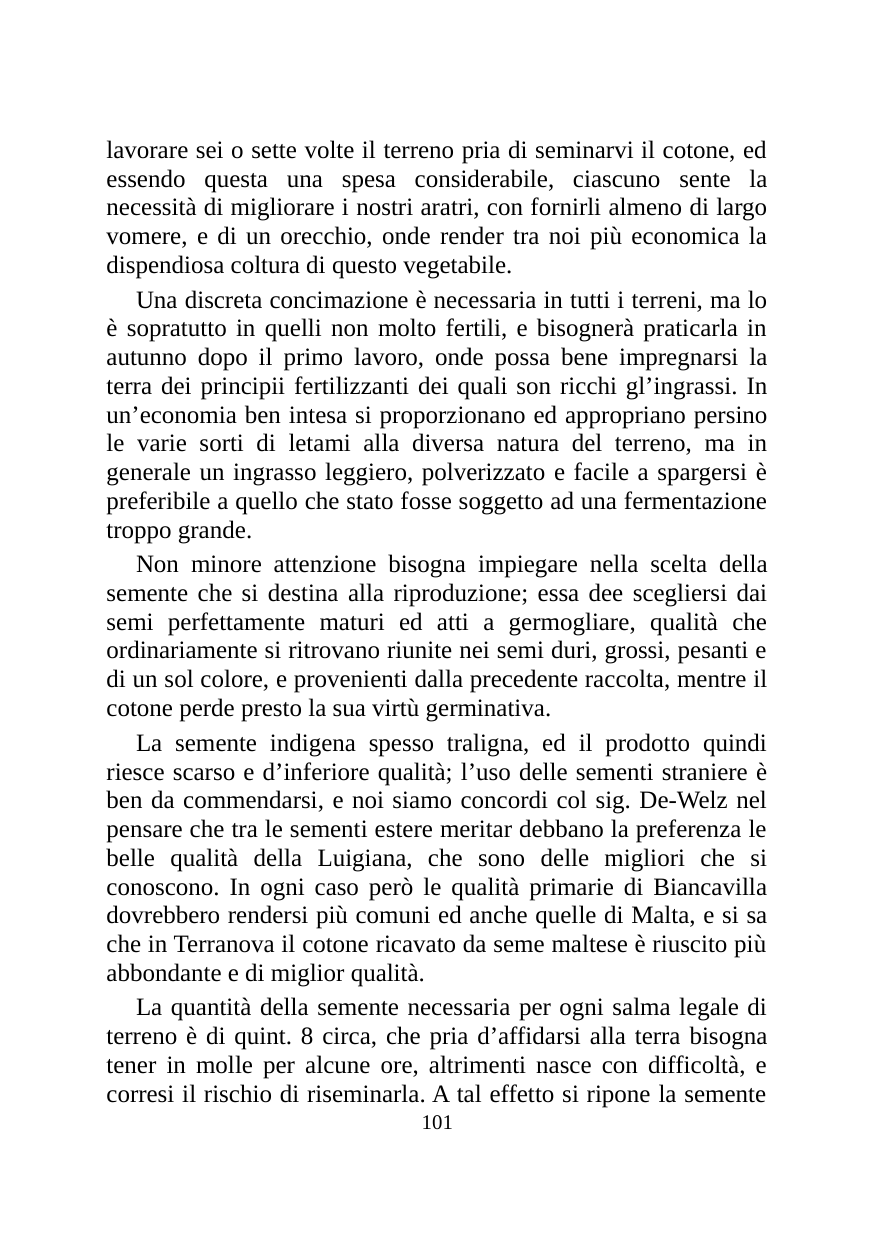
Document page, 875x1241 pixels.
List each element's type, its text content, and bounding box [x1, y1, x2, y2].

text Non minore attenzione bisogna impiegare nella scelta della semente che si destina alla riproduzione; essa dee scegliersi dai semi perfettamente maturi ed atti a germogliare, qualità che ordinariamente si ritrovano riunite nei semi duri, grossi, pesanti e di un sol colore, e provenienti dalla precedente raccolta, mentre il cotone perde presto la sua virtù germinativa. [106, 549, 768, 722]
text La quantità della semente necessaria per ogni salma legale di terreno è di quint. 8 circa, che pria d’affidarsi alla terra bisogna tener in molle per alcune ore, altrimenti nasce con difficoltà, e corresi il rischio di riseminarla. A tal effetto si ripone la semente [106, 992, 768, 1107]
text La semente indigena spesso traligna, ed il prodotto quindi riesce scarso e d’inferiore qualità; l’uso delle sementi straniere è ben da commendarsi, e noi siamo concordi col sig. De-Welz nel pensare che tra le sementi estere meritar debbano la preferenza le belle qualità della Luigiana, che sono delle migliori che si conoscono. In ogni caso però le qualità primarie di Biancavilla dovrebbero rendersi più comuni ed anche quelle di Malta, e si sa che in Terranova il cotone ricavato da seme maltese è riuscito più abbondante e di miglior qualità. [106, 728, 768, 987]
text lavorare sei o sette volte il terreno pria di seminarvi il cotone, ed essendo questa una spesa considerabile, ciascuno sente la necessità di migliorare i nostri aratri, con fornirli almeno di largo vomere, e di un orecchio, onde render tra noi più economica la dispendiosa coltura di questo vegetabile. [106, 135, 768, 279]
text Una discreta concimazione è necessaria in tutti i terreni, ma lo è sopratutto in quelli non molto fertili, e bisognerà praticarla in autunno dopo il primo lavoro, onde possa bene impregnarsi la terra dei principii fertilizzanti dei quali son ricchi gl’ingrassi. In un’economia ben intesa si proporzionano ed appropriano persino le varie sorti di letami alla diversa natura del terreno, ma in generale un ingrasso leggiero, polverizzato e facile a spargersi è preferibile a quello che stato fosse soggetto ad una fermentazione troppo grande. [106, 285, 768, 543]
